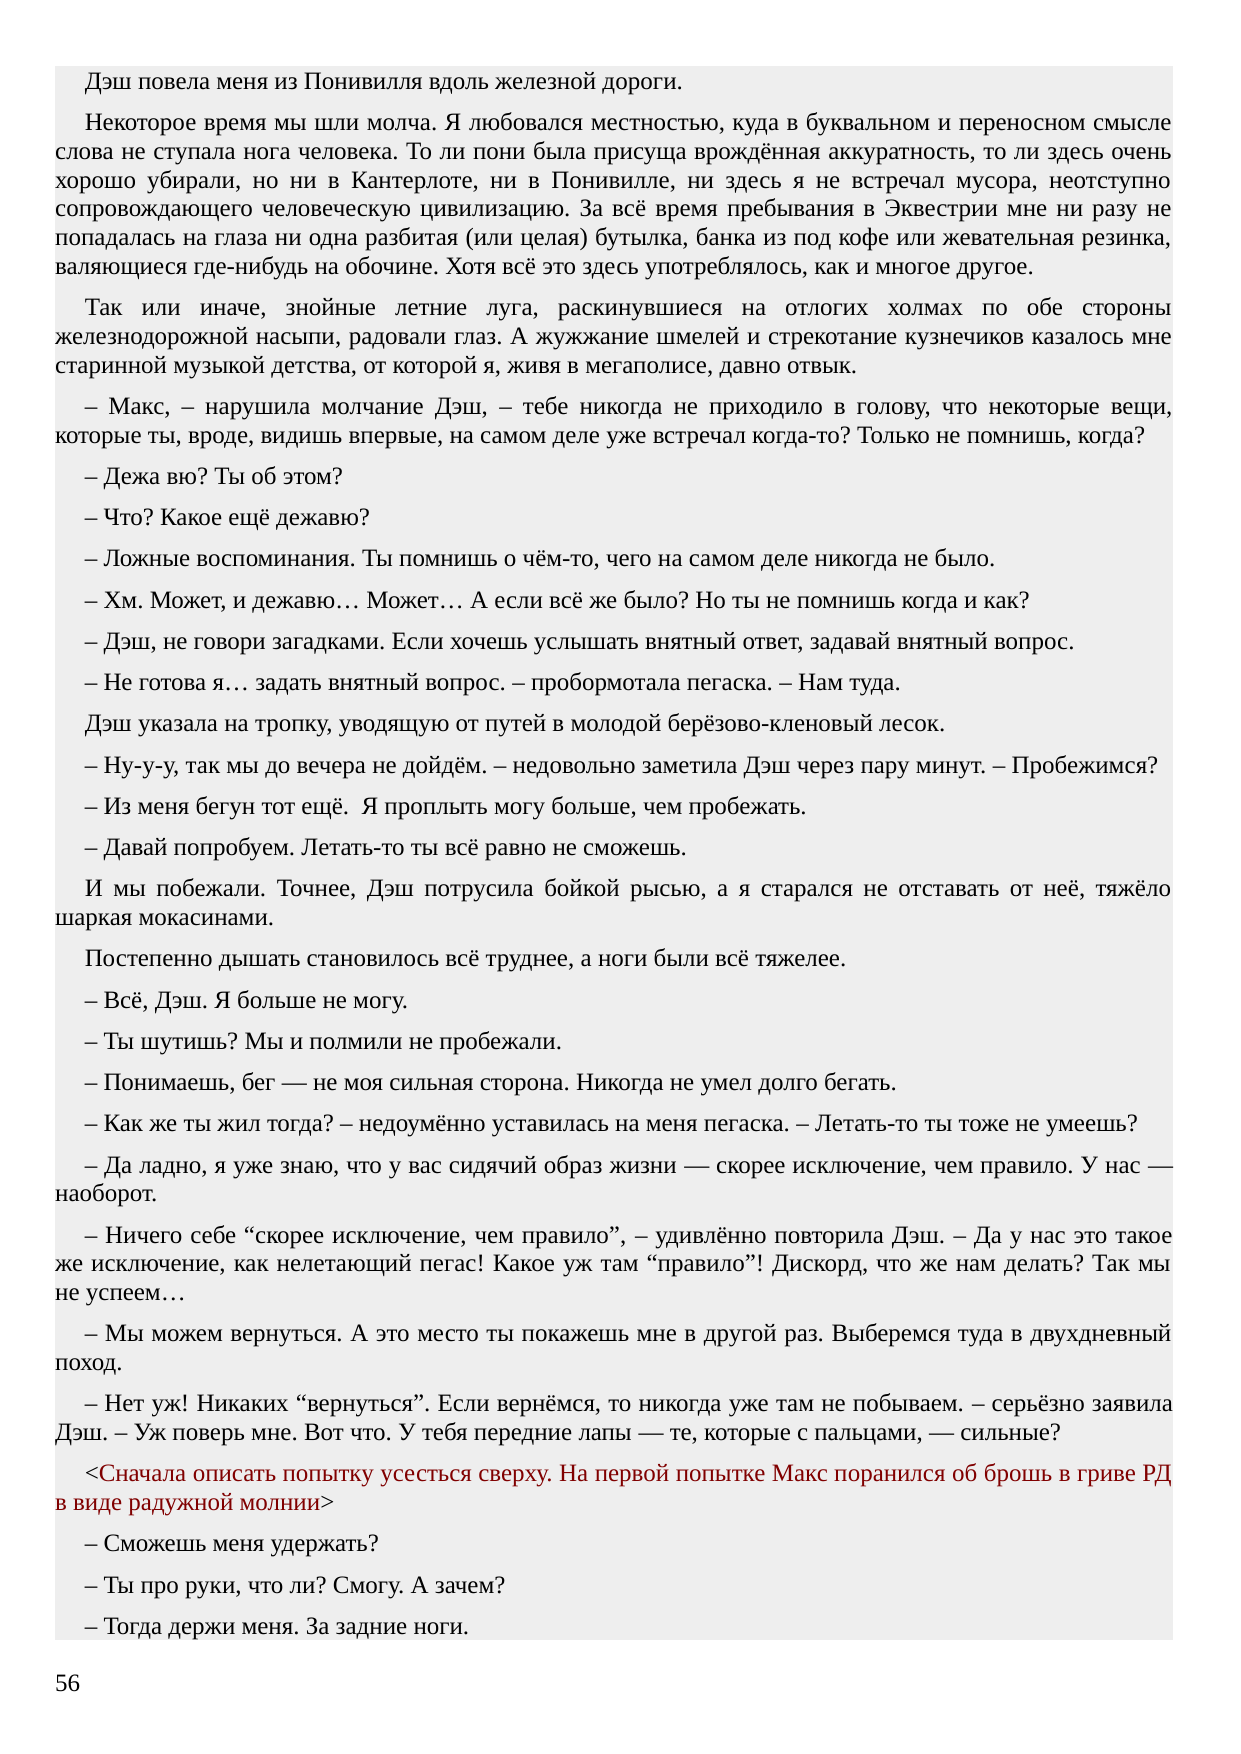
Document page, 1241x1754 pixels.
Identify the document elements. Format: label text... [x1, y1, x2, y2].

text – Ну-у-у, так мы до вечера не дойдём. – недовольно заметила Дэш через пару минут. – Пробежимся? [55, 750, 1173, 778]
text – Да ладно, я уже знаю, что у вас сидячий образ жизни — скорее исключение, чем правило. У нас — наоборот. [55, 1150, 1173, 1207]
text И мы побежали. Точнее, Дэш потрусила бойкой рысью, а я старался не отставать от неё, тяжёло шаркая мокасинами. [55, 873, 1173, 931]
text – Ложные воспоминания. Ты помнишь о чём-то, чего на самом деле никогда не было. [55, 543, 1173, 572]
text Дэш указала на тропку, уводящую от путей в молодой берёзово-кленовый лесок. [55, 708, 1173, 737]
text – Тогда держи меня. За задние ноги. [55, 1611, 1173, 1640]
text – Всё, Дэш. Я больше не могу. [55, 985, 1173, 1013]
text – Макс, – нарушила молчание Дэш, – тебе никогда не приходило в голову, что некоторые вещи, которые ты, вроде, видишь впервые, на самом деле уже встречал когда-то? Только не помнишь, когда? [55, 391, 1173, 448]
text – Ты шутишь? Мы и полмили не пробежали. [55, 1026, 1173, 1055]
text Постепенно дышать становилось всё труднее, а ноги были всё тяжелее. [55, 943, 1173, 972]
text – Не готова я… задать внятный вопрос. – пробормотала пегаска. – Нам туда. [55, 667, 1173, 696]
text Некоторое время мы шли молча. Я любовался местностью, куда в буквальном и переносном смысле слова не ступала нога человека. То ли пони была присуща врождённая аккуратность, то ли здесь очень хорошо убирали, но ни в Кантерлоте, ни в Понивилле, ни здесь я не встречал мусора, неотступно сопровождающего человеческую цивилизацию. За всё время пребывания в Эквестрии мне ни разу не попадалась на глаза ни одна разбитая (или целая) бутылка, банка из под кофе или жевательная резинка, валяющиеся где-нибудь на обочине. Хотя всё это здесь употреблялось, как и многое другое. [55, 107, 1173, 280]
text – Ты про руки, что ли? Смогу. А зачем? [55, 1570, 1173, 1598]
text – Сможешь меня удержать? [55, 1528, 1173, 1557]
text – Хм. Может, и дежавю… Может… А если всё же было? Но ты не помнишь когда и как? [55, 585, 1173, 613]
text – Понимаешь, бег — не моя сильная сторона. Никогда не умел долго бегать. [55, 1067, 1173, 1096]
text – Нет уж! Никаких “вернуться”. Если вернёмся, то никогда уже там не побываем. – серьёзно заявила Дэш. – Уж поверь мне. Вот что. У тебя передние лапы — те, которые с пальцами, — сильные? [55, 1388, 1173, 1446]
text <Cначала описать попытку усесться сверху. На первой попытке Макс поранился об брошь в гриве РД в виде радужной молнии> [55, 1458, 1173, 1516]
text – Из меня бегун тот ещё. Я проплыть могу больше, чем пробежать. [55, 791, 1173, 820]
text – Дежа вю? Ты об этом? [55, 461, 1173, 490]
text Так или иначе, знойные летние луга, раскинувшиеся на отлогих холмах по обе стороны железнодорожной насыпи, радовали глаз. А жужжание шмелей и стрекотание кузнечиков казалось мне старинной музыкой детства, от которой я, живя в мегаполисе, давно отвык. [55, 292, 1173, 378]
text – Ничего себе “скорее исключение, чем правило”, – удивлённо повторила Дэш. – Да у нас это такое же исключение, как нелетающий пегас! Какое уж там “правило”! Дискорд, что же нам делать? Так мы не успеем… [55, 1220, 1173, 1306]
text Дэш повела меня из Понивилля вдоль железной дороги. [55, 66, 1173, 95]
text – Что? Какое ещё дежавю? [55, 502, 1173, 531]
text – Дэш, не говори загадками. Если хочешь услышать внятный ответ, задавай внятный вопрос. [55, 626, 1173, 655]
text – Как же ты жил тогда? – недоумённо уставилась на меня пегаска. – Летать-то ты тоже не умеешь? [55, 1108, 1173, 1137]
text – Давай попробуем. Летать-то ты всё равно не сможешь. [55, 832, 1173, 861]
text – Мы можем вернуться. А это место ты покажешь мне в другой раз. Выберемся туда в двухдневный поход. [55, 1318, 1173, 1376]
